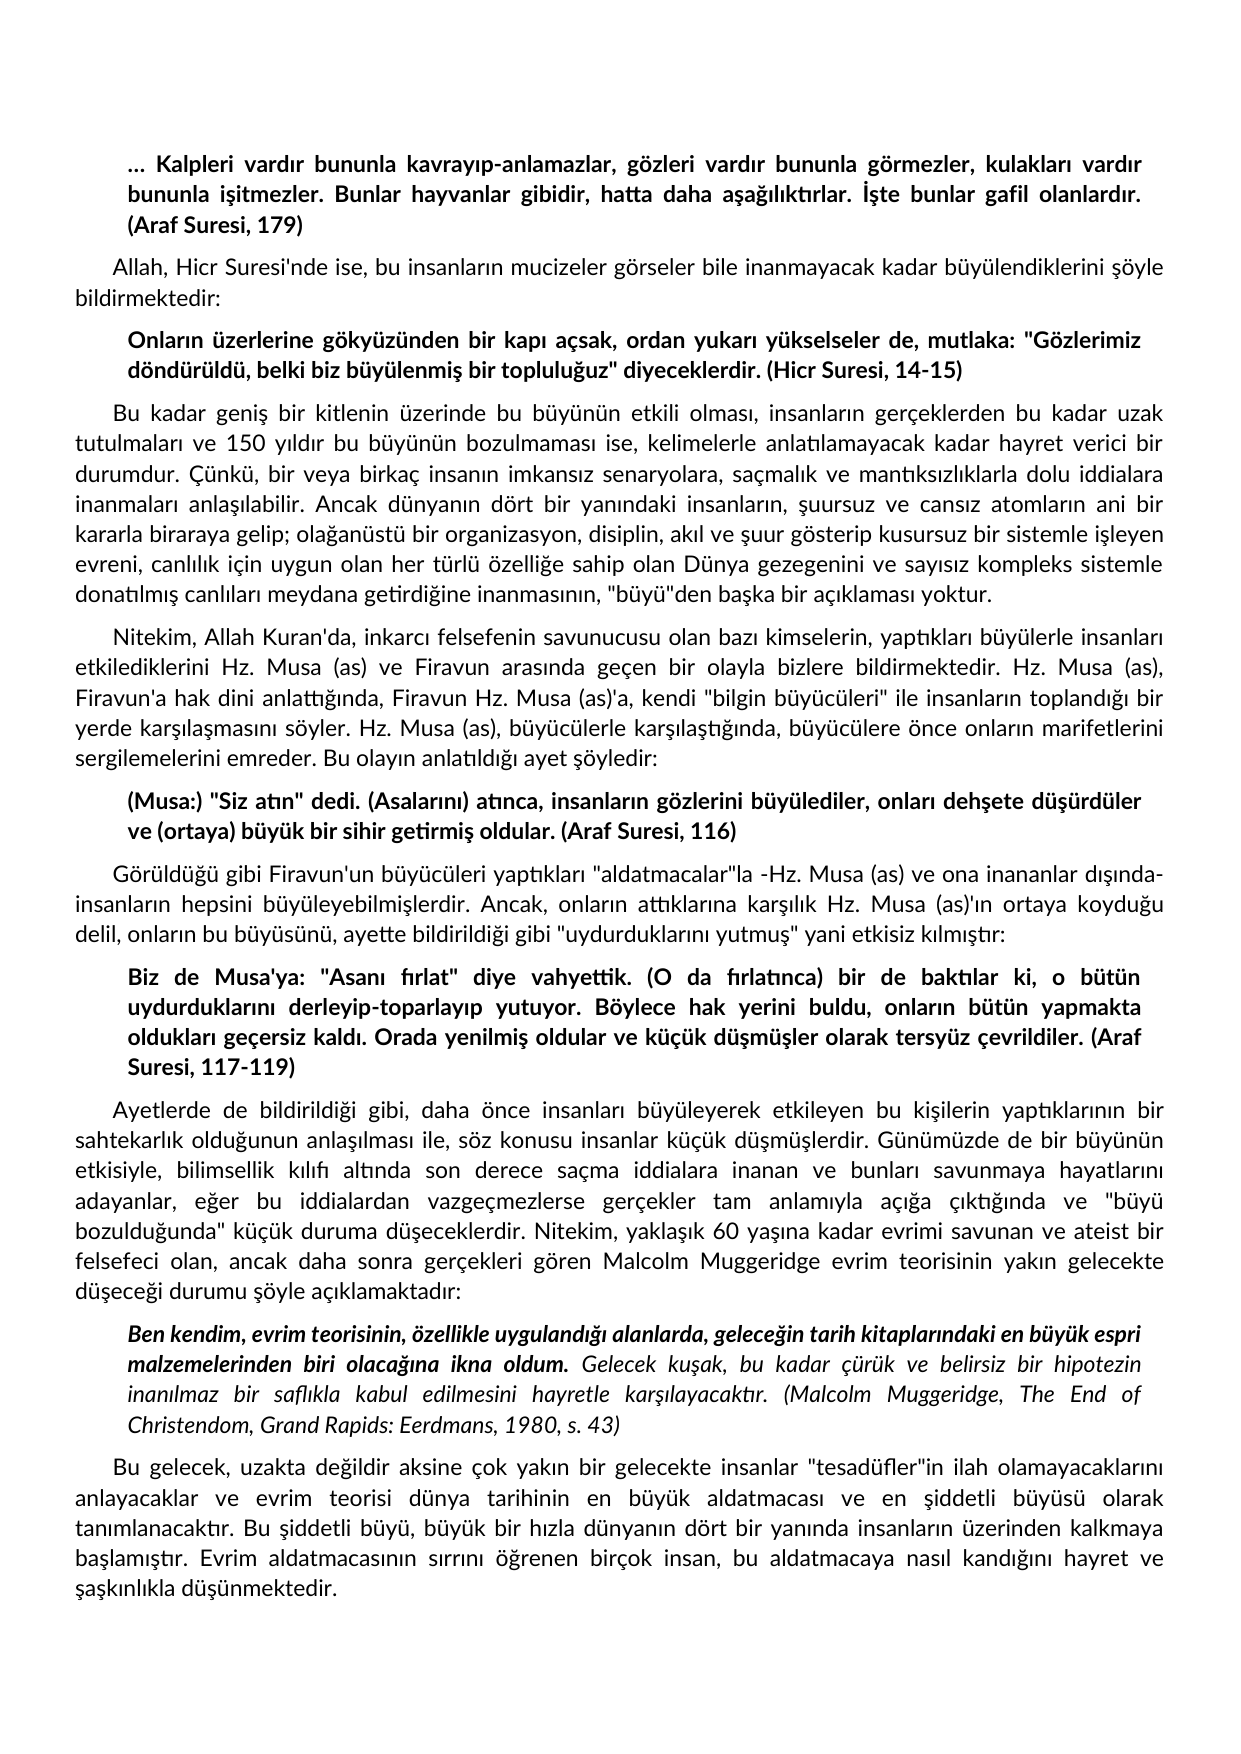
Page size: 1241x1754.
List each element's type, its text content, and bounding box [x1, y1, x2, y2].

text Bu kadar geniş bir kitlenin üzerinde bu büyünün etkili olması, insanların gerçeklerden bu kadar uzak tutulmaları ve 150 yıldır bu büyünün bozulmaması ise, kelimelerle anlatılamayacak kadar hayret verici bir durumdur. Çünkü, bir veya birkaç insanın imkansız senaryolara, saçmalık ve mantıksızlıklarla dolu iddialara inanmaları anlaşılabilir. Ancak dünyanın dört bir yanındaki insanların, şuursuz ve cansız atomların ani bir kararla biraraya gelip; olağanüstü bir organizasyon, disiplin, akıl ve şuur gösterip kusursuz bir sistemle işleyen evreni, canlılık için uygun olan her türlü özelliğe sahip olan Dünya gezegenini ve sayısız kompleks sistemle donatılmış canlıları meydana getirdiğine inanmasının, "büyü"den başka bir açıklaması yoktur. [75, 399, 1165, 608]
text Ben kendim, evrim teorisinin, özellikle uygulandığı alanlarda, geleceğin tarih kitaplarındaki en büyük espri malzemelerinden biri olacağına ikna oldum. Gelecek kuşak, bu kadar çürük ve belirsiz bir hipotezin inanılmaz bir saflıkla kabul edilmesini hayretle karşılayacaktır. (Malcolm Muggeridge, The End of Christendom, Grand Rapids: Eerdmans, 1980, s. 43) [127, 1320, 1143, 1438]
text Bu gelecek, uzakta değildir aksine çok yakın bir gelecekte insanlar "tesadüfler"in ilah olamayacaklarını anlayacaklar ve evrim teorisi dünya tarihinin en büyük aldatmacası ve en şiddetli büyüsü olarak tanımlanacaktır. Bu şiddetli büyü, büyük bir hızla dünyanın dört bir yanında insanların üzerinden kalkmaya başlamıştır. Evrim aldatmacasının sırrını öğrenen birçok insan, bu aldatmacaya nasıl kandığını hayret ve şaşkınlıkla düşünmektedir. [75, 1453, 1165, 1601]
text Görüldüğü gibi Firavun'un büyücüleri yaptıkları "aldatmacalar"la -Hz. Musa (as) ve ona inananlar dışında- insanların hepsini büyüleyebilmişlerdir. Ancak, onların attıklarına karşılık Hz. Musa (as)'ın ortaya koyduğu delil, onların bu büyüsünü, ayette bildirildiği gibi "uydurduklarını yutmuş" yani etkisiz kılmıştır: [75, 859, 1165, 947]
text Ayetlerde de bildirildiği gibi, daha önce insanları büyüleyerek etkileyen bu kişilerin yaptıklarının bir sahtekarlık olduğunun anlaşılması ile, söz konusu insanlar küçük düşmüşlerdir. Günümüzde de bir büyünün etkisiyle, bilimsellik kılıfı altında son derece saçma iddialara inanan ve bunları savunmaya hayatlarını adayanlar, eğer bu iddialardan vazgeçmezlerse gerçekler tam anlamıyla açığa çıktığında ve "büyü bozulduğunda" küçük duruma düşeceklerdir. Nitekim, yaklaşık 60 yaşına kadar evrimi savunan ve ateist bir felsefeci olan, ancak daha sonra gerçekleri gören Malcolm Muggeridge evrim teorisinin yakın gelecekte düşeceği durumu şöyle açıklamaktadır: [75, 1096, 1165, 1304]
text Nitekim, Allah Kuran'da, inkarcı felsefenin savunucusu olan bazı kimselerin, yaptıkları büyülerle insanları etkilediklerini Hz. Musa (as) ve Firavun arasında geçen bir olayla bizlere bildirmektedir. Hz. Musa (as), Firavun'a hak dini anlattığında, Firavun Hz. Musa (as)'a, kendi "bilgin büyücüleri" ile insanların toplandığı bir yerde karşılaşmasını söyler. Hz. Musa (as), büyücülerle karşılaştığında, büyücülere önce onların marifetlerini sergilemelerini emreder. Bu olayın anlatıldığı ayet şöyledir: [75, 623, 1165, 771]
text … Kalpleri vardır bununla kavrayıp-anlamazlar, gözleri vardır bununla görmezler, kulakları vardır bununla işitmezler. Bunlar hayvanlar gibidir, hatta daha aşağılıktırlar. İşte bunlar gafil olanlardır. (Araf Suresi, 179) [127, 150, 1143, 238]
text Allah, Hicr Suresi'nde ise, bu insanların mucizeler görseler bile inanmayacak kadar büyülendiklerini şöyle bildirmektedir: [75, 253, 1165, 311]
text Biz de Musa'ya: "Asanı fırlat" diye vahyettik. (O da fırlatınca) bir de baktılar ki, o bütün uydurduklarını derleyip-toparlayıp yutuyor. Böylece hak yerini buldu, onların bütün yapmakta oldukları geçersiz kaldı. Orada yenilmiş oldular ve küçük düşmüşler olarak tersyüz çevrildiler. (Araf Suresi, 117-119) [127, 962, 1143, 1081]
text (Musa:) "Siz atın" dedi. (Asalarını) atınca, insanların gözlerini büyülediler, onları dehşete düşürdüler ve (ortaya) büyük bir sihir getirmiş oldular. (Araf Suresi, 116) [127, 786, 1143, 844]
text Onların üzerlerine gökyüzünden bir kapı açsak, ordan yukarı yükselseler de, mutlaka: "Gözlerimiz döndürüldü, belki biz büyülenmiş bir topluluğuz" diyeceklerdir. (Hicr Suresi, 14-15) [127, 326, 1143, 384]
